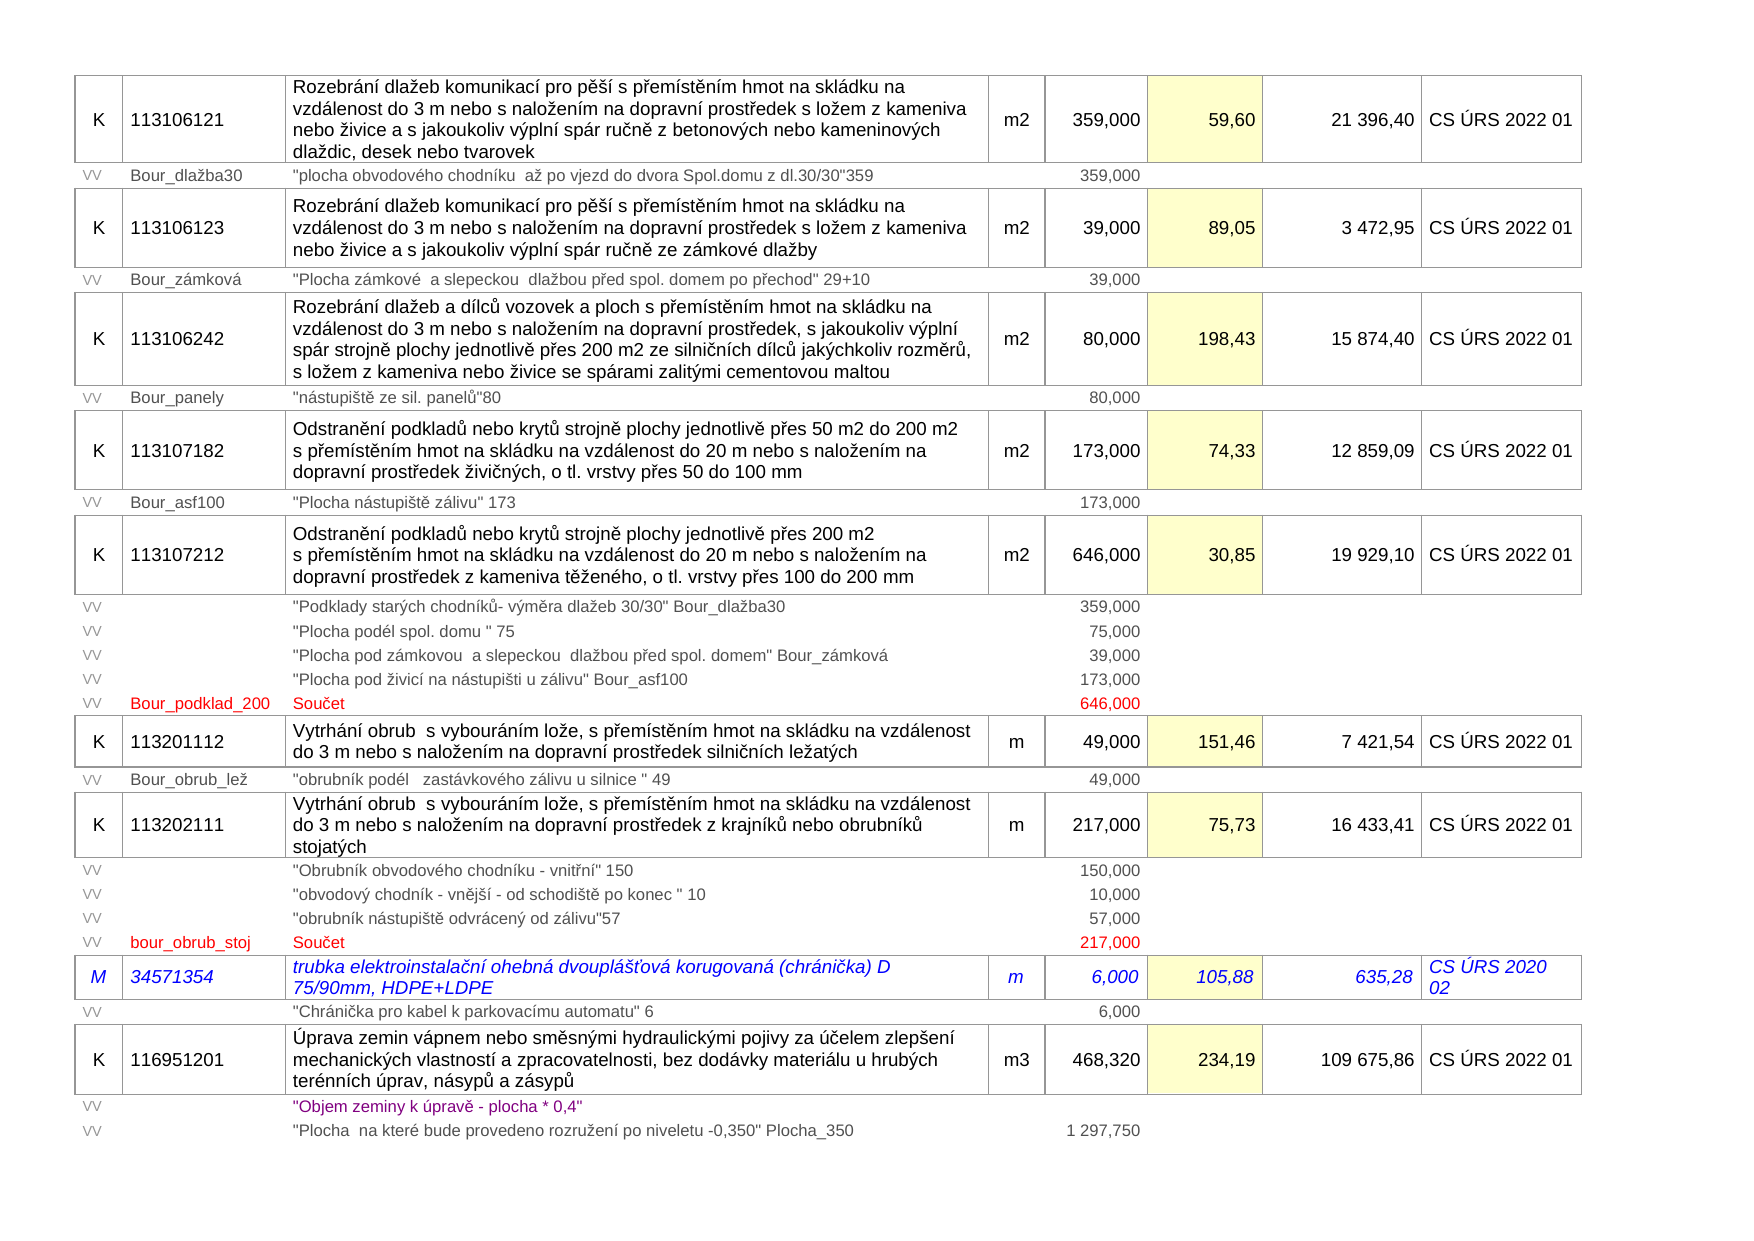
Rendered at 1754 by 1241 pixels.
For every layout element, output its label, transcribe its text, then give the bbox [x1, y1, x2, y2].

table_cell VV [75, 1119, 123, 1143]
table_cell 49,000 [1046, 716, 1147, 766]
table_cell Bour_obrub_lež [123, 768, 285, 792]
table_cell 198,43 [1148, 293, 1262, 385]
table_cell 15 874,40 [1263, 293, 1421, 385]
table_cell 74,33 [1148, 411, 1262, 489]
table_cell [1148, 386, 1262, 410]
table_cell [988, 931, 1045, 954]
table_cell VV [75, 858, 123, 882]
table_cell [123, 595, 285, 619]
table_cell m2 [989, 189, 1044, 267]
table_cell VV [75, 595, 123, 619]
table_cell 113107182 [123, 411, 285, 489]
table_cell 39,000 [1045, 268, 1147, 292]
table_cell [1422, 667, 1581, 691]
table_cell VV [75, 643, 123, 667]
table_cell "Plocha na které bude provedeno rozružení po niveletu -0,350" Plocha_350 [285, 1119, 988, 1143]
table_cell [988, 643, 1045, 667]
table_cell [1148, 595, 1262, 619]
table_cell 7 421,54 [1263, 716, 1421, 766]
table_cell m3 [989, 1025, 1044, 1093]
table_cell trubka elektroinstalační ohebná dvouplášťová korugovaná (chránička) D 75/90mm, HDPE+LDPE [286, 956, 988, 999]
table_cell CS ÚRS 2022 01 [1422, 516, 1581, 594]
table_cell [1263, 1095, 1422, 1118]
table_cell [1422, 619, 1581, 643]
table_cell [1263, 667, 1422, 691]
table_cell 173,000 [1046, 411, 1147, 489]
table_cell CS ÚRS 2022 01 [1422, 293, 1581, 385]
table_cell VV [75, 1095, 123, 1118]
table_cell [1263, 163, 1422, 187]
table_cell 19 929,10 [1263, 516, 1421, 594]
table_cell "nástupiště ze sil. panelů"80 [285, 386, 988, 410]
table_cell Bour_panely [123, 386, 285, 410]
table_cell K [76, 516, 122, 594]
table_cell VV [75, 667, 123, 691]
table_cell [1422, 858, 1581, 882]
table_cell 113106242 [123, 293, 285, 385]
table_cell VV [75, 386, 123, 410]
table_cell [1422, 386, 1581, 410]
table_cell K [76, 793, 122, 857]
table_cell "obrubník nástupiště odvrácený od zálivu"57 [285, 906, 988, 931]
table_cell [1263, 643, 1422, 667]
table_cell 34571354 [123, 956, 285, 999]
table_cell [988, 768, 1045, 792]
table_cell Součet [285, 931, 988, 954]
table_cell [1422, 1095, 1581, 1118]
table_cell [988, 1095, 1045, 1118]
table_cell [1148, 490, 1262, 514]
table_cell [1263, 691, 1422, 715]
table_cell 468,320 [1046, 1025, 1147, 1093]
table_cell [1263, 268, 1422, 292]
table_cell [1263, 1119, 1422, 1143]
table_cell 1 297,750 [1045, 1119, 1147, 1143]
table_cell [123, 858, 285, 882]
table_cell [1148, 931, 1262, 954]
table_cell 59,60 [1148, 76, 1262, 162]
table_cell 80,000 [1045, 386, 1147, 410]
table_cell 635,28 [1263, 956, 1421, 999]
table_cell [1263, 1000, 1422, 1024]
table_cell [1422, 1119, 1581, 1143]
table_cell "obrubník podél zastávkového zálivu u silnice " 49 [285, 768, 988, 792]
table_cell K [76, 76, 122, 162]
table_cell K [76, 1025, 122, 1093]
table_cell Vytrhání obrub s vybouráním lože, s přemístěním hmot na skládku na vzdálenost do 3 m nebo s naložením na dopravní prostředek z krajníků nebo obrubníků stojatých [286, 793, 988, 857]
table_cell 113202111 [123, 793, 285, 857]
table_cell VV [75, 268, 123, 292]
table_cell 16 433,41 [1263, 793, 1421, 857]
table_cell [1263, 386, 1422, 410]
table_cell 39,000 [1046, 189, 1147, 267]
table_cell K [76, 293, 122, 385]
table_cell [1263, 619, 1422, 643]
table_cell [988, 691, 1045, 715]
table_cell [1422, 268, 1581, 292]
table_cell [1148, 643, 1262, 667]
table_cell Rozebrání dlažeb komunikací pro pěší s přemístěním hmot na skládku na vzdálenost do 3 m nebo s naložením na dopravní prostředek s ložem z kameniva nebo živice a s jakoukoliv výplní spár ručně ze zámkové dlažby [286, 189, 988, 267]
table_cell [988, 595, 1045, 619]
table_cell [123, 1095, 285, 1118]
table_cell 39,000 [1045, 643, 1147, 667]
table_cell [1422, 490, 1581, 514]
table_cell 10,000 [1045, 883, 1147, 906]
table_cell [1148, 691, 1262, 715]
table_cell 6,000 [1046, 956, 1147, 999]
table_cell CS ÚRS 2022 01 [1422, 189, 1581, 267]
table_cell [1263, 931, 1422, 954]
table_cell [1422, 691, 1581, 715]
table_cell m [989, 716, 1044, 766]
table_cell [1263, 858, 1422, 882]
table_cell [1148, 163, 1262, 187]
table_cell [123, 906, 285, 931]
table_cell Bour_zámková [123, 268, 285, 292]
table_cell VV [75, 931, 123, 954]
table_cell 105,88 [1148, 956, 1262, 999]
table_cell m [989, 956, 1044, 999]
table_cell Bour_dlažba30 [123, 163, 285, 187]
table_cell 30,85 [1148, 516, 1262, 594]
table_cell 113107212 [123, 516, 285, 594]
table_cell 113106123 [123, 189, 285, 267]
table_cell 359,000 [1046, 76, 1147, 162]
table_cell "Podklady starých chodníků- výměra dlažeb 30/30" Bour_dlažba30 [285, 595, 988, 619]
table_cell VV [75, 883, 123, 906]
table_cell m2 [989, 411, 1044, 489]
table_cell [988, 1000, 1045, 1024]
table_cell [1263, 490, 1422, 514]
table_cell VV [75, 163, 123, 187]
table_cell Bour_podklad_200 [123, 691, 285, 715]
table_cell M [76, 956, 122, 999]
table_cell 75,73 [1148, 793, 1262, 857]
table_cell [988, 490, 1045, 514]
table_cell 6,000 [1045, 1000, 1147, 1024]
table_cell VV [75, 906, 123, 931]
table_cell "Plocha pod zámkovou a slepeckou dlažbou před spol. domem" Bour_zámková [285, 643, 988, 667]
table_cell "Objem zeminy k úpravě - plocha * 0,4" [285, 1095, 988, 1118]
table_cell 173,000 [1045, 490, 1147, 514]
table_cell [988, 667, 1045, 691]
table_cell 217,000 [1046, 793, 1147, 857]
table_cell m2 [989, 516, 1044, 594]
table_cell [123, 643, 285, 667]
table_cell [1148, 667, 1262, 691]
table_cell [1148, 1095, 1262, 1118]
table_cell VV [75, 1000, 123, 1024]
table_cell 57,000 [1045, 906, 1147, 931]
table_cell 150,000 [1045, 858, 1147, 882]
table_cell CS ÚRS 2022 01 [1422, 411, 1581, 489]
table_cell 75,000 [1045, 619, 1147, 643]
table_cell [1422, 163, 1581, 187]
table_cell [1422, 768, 1581, 792]
table_cell [1263, 883, 1422, 906]
table_cell 49,000 [1045, 768, 1147, 792]
table_cell m [989, 793, 1044, 857]
table_cell "Obrubník obvodového chodníku - vnitřní" 150 [285, 858, 988, 882]
table_cell "plocha obvodového chodníku až po vjezd do dvora Spol.domu z dl.30/30"359 [285, 163, 988, 187]
table_cell CS ÚRS 2022 01 [1422, 76, 1581, 162]
table_cell 116951201 [123, 1025, 285, 1093]
table_cell [1148, 768, 1262, 792]
table_cell [1422, 595, 1581, 619]
table_cell 12 859,09 [1263, 411, 1421, 489]
table_cell [123, 1119, 285, 1143]
table_cell [1045, 1095, 1147, 1118]
table_cell m2 [989, 76, 1044, 162]
table_cell Odstranění podkladů nebo krytů strojně plochy jednotlivě přes 50 m2 do 200 m2 s přemístěním hmot na skládku na vzdálenost do 20 m nebo s naložením na dopravní prostředek živičných, o tl. vrstvy přes 50 do 100 mm [286, 411, 988, 489]
table_cell [1422, 1000, 1581, 1024]
table_cell CS ÚRS 2022 01 [1422, 716, 1581, 766]
table_cell m2 [989, 293, 1044, 385]
table_cell VV [75, 768, 123, 792]
table_cell [1148, 1119, 1262, 1143]
table_cell [1422, 931, 1581, 954]
table_cell [988, 906, 1045, 931]
table_cell [1148, 883, 1262, 906]
table_cell 89,05 [1148, 189, 1262, 267]
table_cell [123, 667, 285, 691]
table_cell Rozebrání dlažeb a dílců vozovek a ploch s přemístěním hmot na skládku na vzdálenost do 3 m nebo s naložením na dopravní prostředek, s jakoukoliv výplní spár strojně plochy jednotlivě přes 200 m2 ze silničních dílců jakýchkoliv rozměrů, s ložem z kameniva nebo živice se spárami zalitými cementovou maltou [286, 293, 988, 385]
table_cell Úprava zemin vápnem nebo směsnými hydraulickými pojivy za účelem zlepšení mechanických vlastností a zpracovatelnosti, bez dodávky materiálu u hrubých terénních úprav, násypů a zásypů [286, 1025, 988, 1093]
table_cell K [76, 189, 122, 267]
table_cell [988, 883, 1045, 906]
table_cell [1148, 1000, 1262, 1024]
table_cell bour_obrub_stoj [123, 931, 285, 954]
table_cell 234,19 [1148, 1025, 1262, 1093]
table_cell 173,000 [1045, 667, 1147, 691]
table_cell [1422, 906, 1581, 931]
table_cell [988, 858, 1045, 882]
table_cell [1148, 906, 1262, 931]
table_cell K [76, 716, 122, 766]
table_cell "Plocha zámkové a slepeckou dlažbou před spol. domem po přechod" 29+10 [285, 268, 988, 292]
table_cell "Plocha nástupiště zálivu" 173 [285, 490, 988, 514]
table_cell 21 396,40 [1263, 76, 1421, 162]
table_cell 151,46 [1148, 716, 1262, 766]
table_cell VV [75, 490, 123, 514]
table_cell 359,000 [1045, 163, 1147, 187]
table_cell 217,000 [1045, 931, 1147, 954]
table_cell Rozebrání dlažeb komunikací pro pěší s přemístěním hmot na skládku na vzdálenost do 3 m nebo s naložením na dopravní prostředek s ložem z kameniva nebo živice a s jakoukoliv výplní spár ručně z betonových nebo kameninových dlaždic, desek nebo tvarovek [286, 76, 988, 162]
table_cell 113106121 [123, 76, 285, 162]
table_cell VV [75, 691, 123, 715]
table_cell "Plocha podél spol. domu " 75 [285, 619, 988, 643]
table_cell Bour_asf100 [123, 490, 285, 514]
table_cell CS ÚRS 2022 01 [1422, 793, 1581, 857]
table_cell [988, 163, 1045, 187]
table_cell "obvodový chodník - vnější - od schodiště po konec " 10 [285, 883, 988, 906]
table_cell Součet [285, 691, 988, 715]
table_cell 646,000 [1046, 516, 1147, 594]
table_cell 113201112 [123, 716, 285, 766]
table_cell 3 472,95 [1263, 189, 1421, 267]
table_cell [988, 619, 1045, 643]
table_cell 109 675,86 [1263, 1025, 1421, 1093]
table_cell [1263, 906, 1422, 931]
table_cell CS ÚRS 2020 02 [1422, 956, 1581, 999]
table_cell [1422, 643, 1581, 667]
table_cell [988, 386, 1045, 410]
table_cell 646,000 [1045, 691, 1147, 715]
table_cell [123, 619, 285, 643]
table_cell 80,000 [1046, 293, 1147, 385]
table_cell Vytrhání obrub s vybouráním lože, s přemístěním hmot na skládku na vzdálenost do 3 m nebo s naložením na dopravní prostředek silničních ležatých [286, 716, 988, 766]
table_cell [123, 1000, 285, 1024]
table_cell [1148, 268, 1262, 292]
table_cell [1263, 768, 1422, 792]
table_cell [988, 268, 1045, 292]
table_cell [1148, 858, 1262, 882]
table_cell [1263, 595, 1422, 619]
table_cell Odstranění podkladů nebo krytů strojně plochy jednotlivě přes 200 m2 s přemístěním hmot na skládku na vzdálenost do 20 m nebo s naložením na dopravní prostředek z kameniva těženého, o tl. vrstvy přes 100 do 200 mm [286, 516, 988, 594]
table_cell [1148, 619, 1262, 643]
table_cell "Chránička pro kabel k parkovacímu automatu" 6 [285, 1000, 988, 1024]
table_cell 359,000 [1045, 595, 1147, 619]
table_cell VV [75, 619, 123, 643]
table_cell CS ÚRS 2022 01 [1422, 1025, 1581, 1093]
table_cell "Plocha pod živicí na nástupišti u zálivu" Bour_asf100 [285, 667, 988, 691]
table_cell [1422, 883, 1581, 906]
table_cell [123, 883, 285, 906]
table_cell [988, 1119, 1045, 1143]
table_cell K [76, 411, 122, 489]
